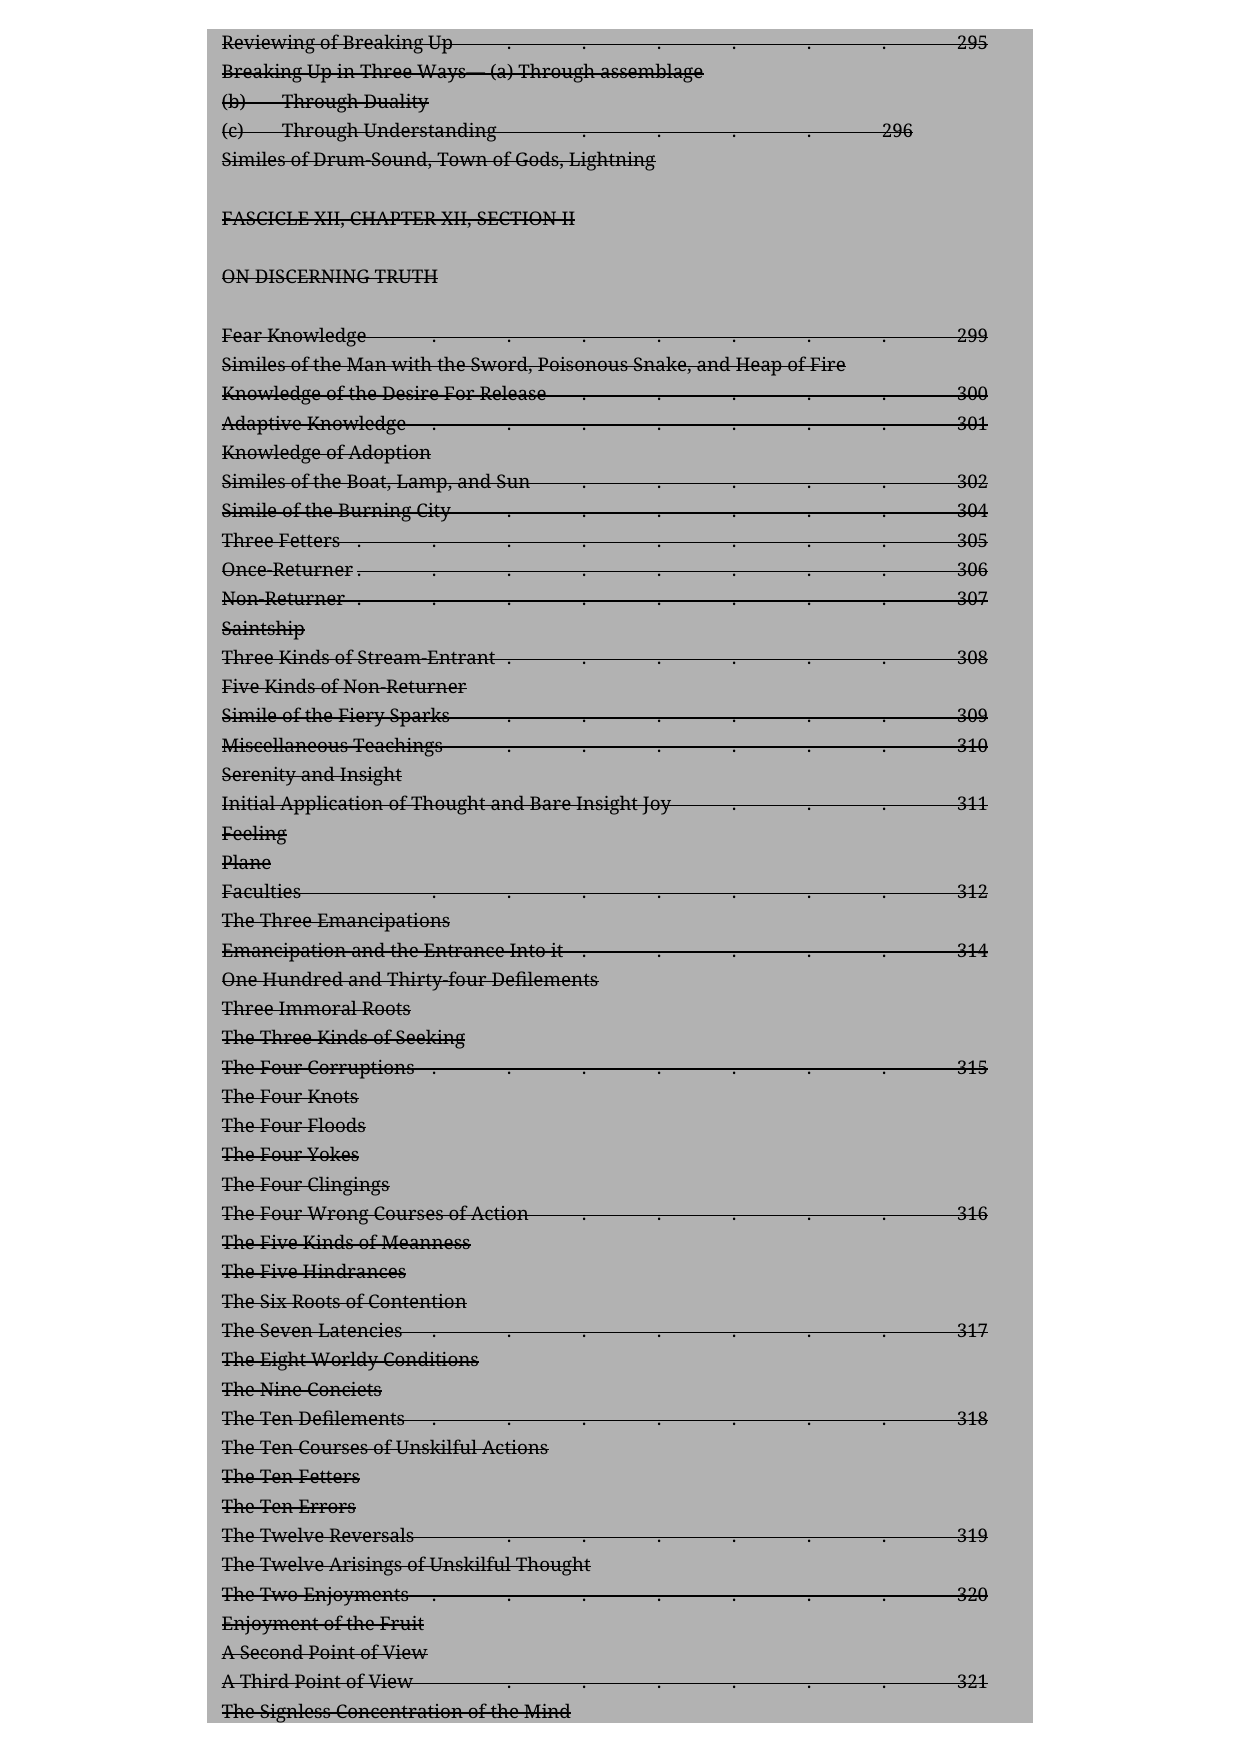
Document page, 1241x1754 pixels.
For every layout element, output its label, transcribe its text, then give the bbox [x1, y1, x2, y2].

text The Four Floods [207, 1112, 1033, 1138]
text ON DISCERNING TRUTH [207, 264, 1033, 289]
text Reviewing of Breaking Up . . . . . . 295 [207, 29, 1033, 55]
text (b) Through Duality [207, 88, 1033, 113]
text The Seven Latencies . . . . . . . 317 [207, 1317, 1033, 1343]
text The Eight Worldy Conditions [207, 1347, 1033, 1372]
text The Four Clingings [207, 1171, 1033, 1197]
text Similes of Drum-Sound, Town of Gods, Lightning [207, 147, 1033, 172]
text Five Kinds of Non-Returner [207, 673, 1033, 699]
text Knowledge of Adoption [207, 439, 1033, 465]
text Emancipation and the Entrance Into it . . . . . 314 [207, 937, 1033, 962]
text The Twelve Arisings of Unskilful Thought [207, 1552, 1033, 1577]
text The Four Wrong Courses of Action . . . . . 316 [207, 1200, 1033, 1226]
text Similes of the Boat, Lamp, and Sun . . . . . 302 [207, 468, 1033, 494]
text Adaptive Knowledge . . . . . . . 301 [207, 410, 1033, 436]
text Faculties . . . . . . . 312 [207, 878, 1033, 904]
text Fear Knowledge . . . . . . . 299 [207, 322, 1033, 348]
text Plane [207, 849, 1033, 874]
text The Five Kinds of Meanness [207, 1229, 1033, 1255]
text The Three Kinds of Seeking [207, 1025, 1033, 1050]
text Three Immoral Roots [207, 995, 1033, 1021]
text (c) Through Understanding . . . . 296 [207, 117, 1033, 143]
text The Ten Fetters [207, 1464, 1033, 1489]
text Feeling [207, 820, 1033, 845]
text The Four Knots [207, 1083, 1033, 1109]
text A Second Point of View [207, 1639, 1033, 1665]
text Saintship [207, 615, 1033, 640]
text Breaking Up in Three Ways— (a) Through assemblage [207, 59, 1033, 84]
text Three Fetters . . . . . . . . 305 [207, 527, 1033, 553]
text Miscellaneous Teachings . . . . . . 310 [207, 732, 1033, 757]
text The Six Roots of Contention [207, 1288, 1033, 1314]
text The Ten Defilements . . . . . . . 318 [207, 1405, 1033, 1431]
text Simile of the Burning City . . . . . . 304 [207, 498, 1033, 523]
text Simile of the Fiery Sparks . . . . . . 309 [207, 703, 1033, 728]
text One Hundred and Thirty-four Defilements [207, 966, 1033, 992]
text The Three Emancipations [207, 908, 1033, 933]
text The Ten Courses of Unskilful Actions [207, 1434, 1033, 1460]
text The Ten Errors [207, 1493, 1033, 1518]
text The Nine Conciets [207, 1376, 1033, 1401]
text The Signless Concentration of the Mind [207, 1698, 1033, 1723]
text Initial Application of Thought and Bare Insight Joy . . . 311 [207, 791, 1033, 816]
text Enjoyment of the Fruit [207, 1610, 1033, 1636]
text Three Kinds of Stream-Entrant . . . . . . 308 [207, 644, 1033, 670]
text The Four Corruptions . . . . . . . 315 [207, 1054, 1033, 1079]
text FASCICLE XII, CHAPTER XII, SECTION II [207, 205, 1033, 231]
text The Twelve Reversals . . . . . . 319 [207, 1522, 1033, 1548]
text Once-Returner . . . . . . . . 306 [207, 556, 1033, 582]
text Knowledge of the Desire For Release . . . . . 300 [207, 381, 1033, 406]
text The Four Yokes [207, 1142, 1033, 1167]
text A Third Point of View . . . . . . 321 [207, 1669, 1033, 1694]
text Non-Returner . . . . . . . . 307 [207, 586, 1033, 611]
text The Two Enjoyments . . . . . . . 320 [207, 1581, 1033, 1606]
text Serenity and Insight [207, 761, 1033, 787]
text Similes of the Man with the Sword, Poisonous Snake, and Heap of Fire [207, 351, 1033, 377]
text The Five Hindrances [207, 1259, 1033, 1284]
